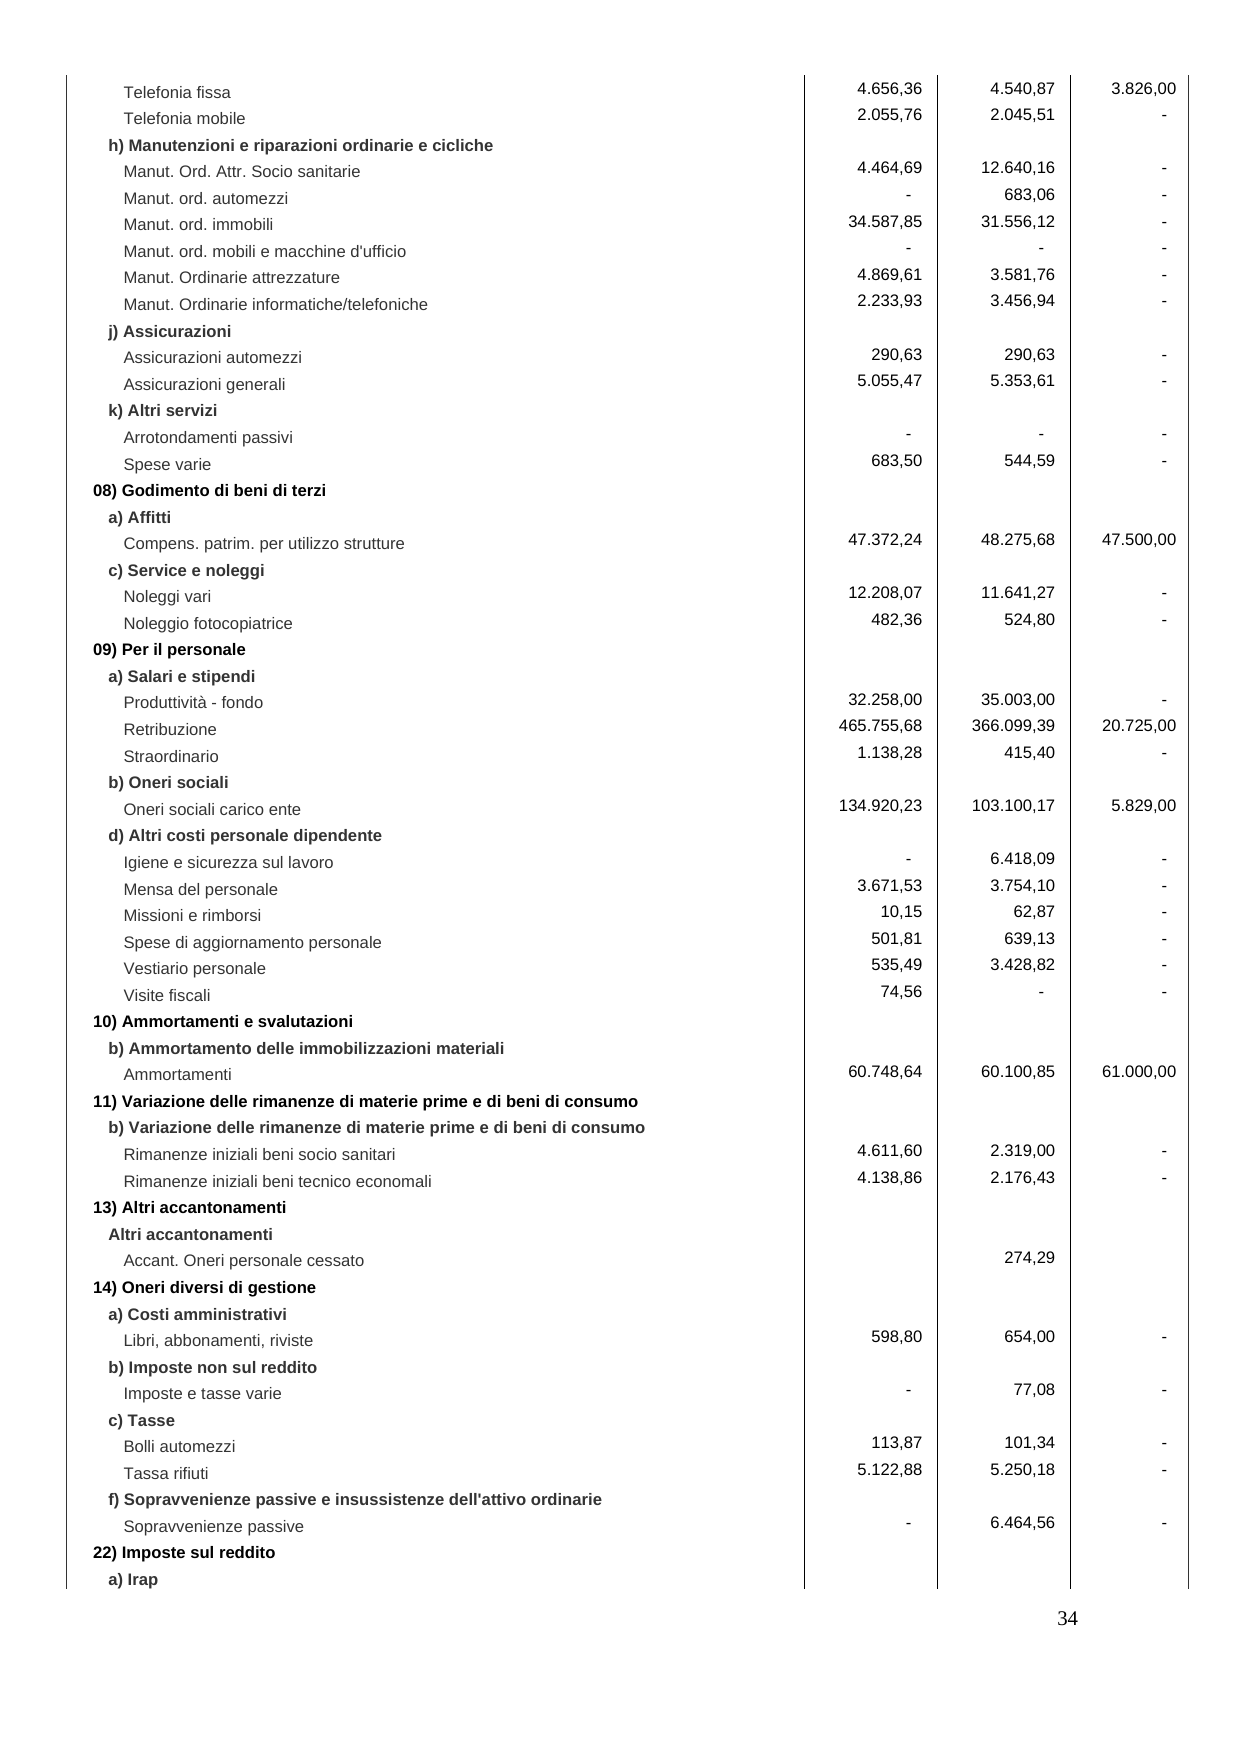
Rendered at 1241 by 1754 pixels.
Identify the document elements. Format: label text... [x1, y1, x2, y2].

table_cell [1071, 1563, 1188, 1589]
table_cell [1071, 1536, 1188, 1562]
table_cell - [1071, 234, 1188, 261]
table_cell [1071, 1403, 1188, 1430]
table_cell 3.428,82 [938, 952, 1070, 978]
table_cell Spese di aggiornamento personale [116, 925, 804, 952]
table_cell 366.099,39 [938, 713, 1070, 739]
table_cell [805, 128, 937, 155]
table_cell c) Service e noleggi [101, 553, 804, 580]
table_cell [67, 75, 86, 102]
table_cell - [1071, 1430, 1188, 1456]
table_cell 22) Imposte sul reddito [86, 1536, 804, 1562]
table_cell [86, 1563, 101, 1589]
table_cell 101,34 [938, 1430, 1070, 1456]
table_cell [938, 1111, 1070, 1137]
table_cell [67, 1084, 86, 1111]
table_cell [101, 792, 116, 819]
table_cell [938, 819, 1070, 845]
table_cell [101, 1164, 116, 1191]
table_cell 35.003,00 [938, 686, 1070, 712]
table_cell - [1071, 447, 1188, 473]
table_cell [86, 394, 101, 420]
table_cell 60.100,85 [938, 1058, 1070, 1084]
table_cell [1071, 1191, 1188, 1217]
table_cell 3.456,94 [938, 288, 1070, 314]
table_cell - [1071, 978, 1188, 1005]
table_cell [67, 739, 86, 766]
table_cell [67, 606, 86, 633]
table_cell 524,80 [938, 606, 1070, 633]
table_cell Manut. Ordinarie attrezzature [116, 261, 804, 287]
table_cell [86, 766, 101, 792]
table_cell [86, 367, 101, 394]
table_cell [805, 1270, 937, 1297]
table_cell 13) Altri accantonamenti [86, 1191, 804, 1217]
table_cell [1071, 474, 1188, 500]
table_cell [101, 952, 116, 978]
table_cell [86, 1031, 101, 1058]
table_cell a) Costi amministrativi [101, 1297, 804, 1323]
table_cell [101, 580, 116, 606]
table_cell 3.581,76 [938, 261, 1070, 287]
table_cell - [1071, 1138, 1188, 1164]
table_cell 274,29 [938, 1244, 1070, 1270]
table_cell [1071, 1005, 1188, 1031]
table_cell - [1071, 1164, 1188, 1191]
table_cell [67, 314, 86, 341]
table_cell 3.826,00 [1071, 75, 1188, 102]
table_cell 654,00 [938, 1324, 1070, 1350]
table_cell 535,49 [805, 952, 937, 978]
table_cell [938, 1191, 1070, 1217]
table_cell b) Oneri sociali [101, 766, 804, 792]
table_cell [86, 1509, 101, 1536]
table_cell [86, 420, 101, 447]
table_cell [101, 234, 116, 261]
table_cell [86, 155, 101, 181]
table_cell - [1071, 686, 1188, 712]
table_cell [67, 580, 86, 606]
table_cell k) Altri servizi [101, 394, 804, 420]
table_cell [1071, 1297, 1188, 1323]
table_cell Tassa rifiuti [116, 1456, 804, 1483]
table_cell [101, 1324, 116, 1350]
table_cell [101, 1244, 116, 1270]
table_cell [101, 1509, 116, 1536]
table_cell 6.418,09 [938, 845, 1070, 872]
table_cell Libri, abbonamenti, riviste [116, 1324, 804, 1350]
table_cell Telefonia mobile [116, 102, 804, 128]
table_cell [67, 1191, 86, 1217]
table_cell [1071, 1111, 1188, 1137]
table_cell b) Imposte non sul reddito [101, 1350, 804, 1377]
table_cell 2.045,51 [938, 102, 1070, 128]
table_cell [86, 1377, 101, 1403]
table_cell - [1071, 288, 1188, 314]
table_cell [67, 686, 86, 712]
table_cell [805, 553, 937, 580]
table_cell [67, 1031, 86, 1058]
table_cell [67, 1456, 86, 1483]
table_cell [101, 606, 116, 633]
table_cell [938, 1403, 1070, 1430]
table_cell - [1071, 261, 1188, 287]
table_cell 113,87 [805, 1430, 937, 1456]
table_cell [86, 128, 101, 155]
table_cell 415,40 [938, 739, 1070, 766]
table_cell [805, 500, 937, 527]
table_cell [86, 978, 101, 1005]
table_cell [1071, 633, 1188, 659]
table_cell 501,81 [805, 925, 937, 952]
table_cell - [1071, 872, 1188, 898]
table_cell 2.233,93 [805, 288, 937, 314]
table_cell - [1071, 208, 1188, 234]
table_cell 103.100,17 [938, 792, 1070, 819]
table_cell [101, 872, 116, 898]
table_cell [67, 1297, 86, 1323]
table_cell [86, 553, 101, 580]
table_cell [101, 102, 116, 128]
table_cell - [1071, 925, 1188, 952]
table_cell [101, 1377, 116, 1403]
table_cell [938, 1350, 1070, 1377]
table_cell 47.500,00 [1071, 527, 1188, 553]
table_cell - [1071, 155, 1188, 181]
table_cell [1071, 500, 1188, 527]
table_cell 5.829,00 [1071, 792, 1188, 819]
table_cell 12.208,07 [805, 580, 937, 606]
table_cell [805, 1191, 937, 1217]
table_cell [86, 659, 101, 686]
table_cell [86, 261, 101, 287]
table_cell - [805, 1509, 937, 1536]
table_cell Manut. ord. automezzi [116, 181, 804, 208]
table_cell 10) Ammortamenti e svalutazioni [86, 1005, 804, 1031]
table_cell [101, 1058, 116, 1084]
table_cell [67, 1138, 86, 1164]
table_cell Accant. Oneri personale cessato [116, 1244, 804, 1270]
table_cell [938, 659, 1070, 686]
table_cell [101, 208, 116, 234]
table_cell - [1071, 181, 1188, 208]
table_cell - [1071, 1456, 1188, 1483]
table_cell 4.540,87 [938, 75, 1070, 102]
table_cell 12.640,16 [938, 155, 1070, 181]
table_cell - [1071, 102, 1188, 128]
table_cell 290,63 [805, 341, 937, 367]
table_cell 5.055,47 [805, 367, 937, 394]
table_cell [86, 1164, 101, 1191]
table_cell [67, 1270, 86, 1297]
table_cell [67, 1377, 86, 1403]
table_cell [805, 633, 937, 659]
table_cell [86, 527, 101, 553]
table_cell 4.656,36 [805, 75, 937, 102]
table_cell [86, 1244, 101, 1270]
table_cell 2.176,43 [938, 1164, 1070, 1191]
table_cell - [938, 420, 1070, 447]
table_cell [938, 1031, 1070, 1058]
table_cell 683,06 [938, 181, 1070, 208]
table_cell [86, 1058, 101, 1084]
table_cell Sopravvenienze passive [116, 1509, 804, 1536]
table_cell [938, 1536, 1070, 1562]
table_cell Missioni e rimborsi [116, 899, 804, 925]
table_cell - [805, 1377, 937, 1403]
table_cell Igiene e sicurezza sul lavoro [116, 845, 804, 872]
table_cell - [1071, 1324, 1188, 1350]
table_cell 47.372,24 [805, 527, 937, 553]
table_cell Assicurazioni generali [116, 367, 804, 394]
table_cell [805, 819, 937, 845]
table_cell [938, 1005, 1070, 1031]
table_cell - [1071, 899, 1188, 925]
table_cell [67, 234, 86, 261]
table_cell Spese varie [116, 447, 804, 473]
table_cell [86, 739, 101, 766]
table_cell [67, 1058, 86, 1084]
table_cell Ammortamenti [116, 1058, 804, 1084]
table_cell [67, 1164, 86, 1191]
table_cell [1071, 1350, 1188, 1377]
table_cell 482,36 [805, 606, 937, 633]
table_cell [67, 500, 86, 527]
table_cell 639,13 [938, 925, 1070, 952]
table_cell [101, 75, 116, 102]
table_cell [86, 208, 101, 234]
table_cell [67, 527, 86, 553]
table_cell [101, 181, 116, 208]
table_cell [67, 766, 86, 792]
table_cell a) Irap [101, 1563, 804, 1589]
table_cell Mensa del personale [116, 872, 804, 898]
table_cell [67, 208, 86, 234]
table_cell [938, 474, 1070, 500]
table_cell [101, 155, 116, 181]
table_cell [938, 1297, 1070, 1323]
table_cell [805, 394, 937, 420]
table_cell [1071, 394, 1188, 420]
table_cell - [1071, 845, 1188, 872]
table_cell [86, 952, 101, 978]
table_cell - [805, 181, 937, 208]
table_cell [67, 872, 86, 898]
table_cell [805, 474, 937, 500]
table_cell - [1071, 580, 1188, 606]
table_cell [1071, 314, 1188, 341]
table_cell Rimanenze iniziali beni tecnico economali [116, 1164, 804, 1191]
table_cell c) Tasse [101, 1403, 804, 1430]
table_cell Vestiario personale [116, 952, 804, 978]
table_cell - [1071, 1377, 1188, 1403]
table_cell [938, 394, 1070, 420]
table_cell [86, 1430, 101, 1456]
table_cell j) Assicurazioni [101, 314, 804, 341]
table_cell 598,80 [805, 1324, 937, 1350]
table_cell 20.725,00 [1071, 713, 1188, 739]
table_cell [86, 1138, 101, 1164]
table_cell 32.258,00 [805, 686, 937, 712]
table_cell a) Affitti [101, 500, 804, 527]
table_cell Imposte e tasse varie [116, 1377, 804, 1403]
table_cell [67, 1244, 86, 1270]
table_cell Compens. patrim. per utilizzo strutture [116, 527, 804, 553]
table_cell [101, 1430, 116, 1456]
table_cell 31.556,12 [938, 208, 1070, 234]
table_cell 134.920,23 [805, 792, 937, 819]
table_cell [938, 1217, 1070, 1244]
table_cell [101, 261, 116, 287]
table_cell b) Variazione delle rimanenze di materie prime e di beni di consumo [101, 1111, 804, 1137]
table_cell [86, 580, 101, 606]
table_cell [86, 819, 101, 845]
table_cell [101, 899, 116, 925]
table_cell [86, 792, 101, 819]
table_cell [86, 314, 101, 341]
table_cell 2.319,00 [938, 1138, 1070, 1164]
table_cell - [1071, 952, 1188, 978]
table_cell [67, 155, 86, 181]
table_cell 74,56 [805, 978, 937, 1005]
table_cell [938, 633, 1070, 659]
table_cell 2.055,76 [805, 102, 937, 128]
table_cell Oneri sociali carico ente [116, 792, 804, 819]
table_cell - [1071, 1509, 1188, 1536]
table_cell [67, 845, 86, 872]
table_cell 10,15 [805, 899, 937, 925]
table_cell [67, 1563, 86, 1589]
table_cell [101, 367, 116, 394]
table_cell [805, 1217, 937, 1244]
table_cell [86, 872, 101, 898]
table_cell 4.869,61 [805, 261, 937, 287]
table_cell 60.748,64 [805, 1058, 937, 1084]
table_cell [938, 1270, 1070, 1297]
table_cell Altri accantonamenti [101, 1217, 804, 1244]
table_cell [101, 1456, 116, 1483]
table_cell Telefonia fissa [116, 75, 804, 102]
table_cell [101, 447, 116, 473]
table_cell a) Salari e stipendi [101, 659, 804, 686]
table_cell [86, 341, 101, 367]
table_cell [1071, 1270, 1188, 1297]
table_cell [805, 1244, 937, 1270]
table_cell [805, 1403, 937, 1430]
table_cell [67, 1430, 86, 1456]
table_cell [67, 553, 86, 580]
table_cell [86, 713, 101, 739]
table_cell [67, 394, 86, 420]
table_cell [805, 1563, 937, 1589]
table_cell [86, 181, 101, 208]
table_cell - [1071, 420, 1188, 447]
table_cell [67, 128, 86, 155]
table_cell [101, 925, 116, 952]
table_cell [1071, 1244, 1188, 1270]
table_cell Assicurazioni automezzi [116, 341, 804, 367]
table_cell [86, 1324, 101, 1350]
table_cell [938, 1084, 1070, 1111]
table_cell [1071, 1031, 1188, 1058]
table_cell 11.641,27 [938, 580, 1070, 606]
table_cell [1071, 1084, 1188, 1111]
table_cell b) Ammortamento delle immobilizzazioni materiali [101, 1031, 804, 1058]
table_cell 4.138,86 [805, 1164, 937, 1191]
table_cell [938, 766, 1070, 792]
table_cell [67, 978, 86, 1005]
table_cell [101, 845, 116, 872]
table_cell Noleggio fotocopiatrice [116, 606, 804, 633]
table_cell [67, 899, 86, 925]
table_cell Produttività - fondo [116, 686, 804, 712]
table_cell [67, 474, 86, 500]
table_cell [86, 288, 101, 314]
table_cell Manut. ord. mobili e macchine d'ufficio [116, 234, 804, 261]
table_cell [67, 633, 86, 659]
table_cell [86, 1483, 101, 1509]
table_cell [86, 234, 101, 261]
table_cell [805, 314, 937, 341]
table_cell [67, 713, 86, 739]
table_cell [67, 367, 86, 394]
table_cell 4.464,69 [805, 155, 937, 181]
table_cell [805, 1536, 937, 1562]
table_cell 3.754,10 [938, 872, 1070, 898]
table_cell [1071, 659, 1188, 686]
table_cell h) Manutenzioni e riparazioni ordinarie e cicliche [101, 128, 804, 155]
table_cell [101, 288, 116, 314]
table_cell [86, 686, 101, 712]
table_cell [86, 1403, 101, 1430]
table_cell [805, 1297, 937, 1323]
table_cell [86, 925, 101, 952]
table_cell [101, 420, 116, 447]
table_cell 5.122,88 [805, 1456, 937, 1483]
table_cell [101, 686, 116, 712]
table_cell [67, 792, 86, 819]
table_cell [67, 1005, 86, 1031]
table_cell [67, 1536, 86, 1562]
table_cell [805, 1084, 937, 1111]
table_cell Noleggi vari [116, 580, 804, 606]
table_cell [1071, 766, 1188, 792]
table_cell [101, 713, 116, 739]
table_cell 3.671,53 [805, 872, 937, 898]
table_cell 62,87 [938, 899, 1070, 925]
table_cell [67, 1350, 86, 1377]
table_cell 09) Per il personale [86, 633, 804, 659]
table_cell [938, 128, 1070, 155]
table_cell - [1071, 739, 1188, 766]
table_cell [67, 420, 86, 447]
table_cell [1071, 1483, 1188, 1509]
table_cell [805, 1031, 937, 1058]
table_cell [86, 1297, 101, 1323]
table_cell 6.464,56 [938, 1509, 1070, 1536]
table_cell [938, 500, 1070, 527]
table_cell [67, 181, 86, 208]
table_cell [67, 288, 86, 314]
table_cell [1071, 128, 1188, 155]
table_cell f) Sopravvenienze passive e insussistenze dell'attivo ordinarie [101, 1483, 804, 1509]
table_cell [67, 925, 86, 952]
table_cell 4.611,60 [805, 1138, 937, 1164]
table_cell d) Altri costi personale dipendente [101, 819, 804, 845]
table_cell [1071, 553, 1188, 580]
table_cell [67, 659, 86, 686]
table_cell [101, 1138, 116, 1164]
table_cell [67, 1111, 86, 1137]
table_cell [101, 739, 116, 766]
table_cell [805, 659, 937, 686]
table_cell [938, 1483, 1070, 1509]
table_cell 14) Oneri diversi di gestione [86, 1270, 804, 1297]
table_cell 48.275,68 [938, 527, 1070, 553]
table_cell [86, 447, 101, 473]
table_cell [86, 1456, 101, 1483]
table_cell [938, 553, 1070, 580]
table_cell 290,63 [938, 341, 1070, 367]
table_cell 5.353,61 [938, 367, 1070, 394]
table_cell 544,59 [938, 447, 1070, 473]
table_cell 11) Variazione delle rimanenze di materie prime e di beni di consumo [86, 1084, 804, 1111]
table_cell 61.000,00 [1071, 1058, 1188, 1084]
table_cell [101, 341, 116, 367]
table_cell [86, 606, 101, 633]
table_cell - [1071, 341, 1188, 367]
table_cell 465.755,68 [805, 713, 937, 739]
table_cell - [805, 234, 937, 261]
table_cell 34.587,85 [805, 208, 937, 234]
table_cell 08) Godimento di beni di terzi [86, 474, 804, 500]
table_cell [67, 819, 86, 845]
table_cell [805, 1350, 937, 1377]
table_cell Bolli automezzi [116, 1430, 804, 1456]
table_cell Manut. Ordinarie informatiche/telefoniche [116, 288, 804, 314]
table_cell [67, 341, 86, 367]
table_cell 1.138,28 [805, 739, 937, 766]
table_cell 5.250,18 [938, 1456, 1070, 1483]
table_cell [67, 952, 86, 978]
table_cell 683,50 [805, 447, 937, 473]
table_cell Visite fiscali [116, 978, 804, 1005]
table_cell 77,08 [938, 1377, 1070, 1403]
table_cell [805, 1111, 937, 1137]
table_cell [86, 845, 101, 872]
table_cell - [805, 845, 937, 872]
table_cell [1071, 1217, 1188, 1244]
table_cell [86, 102, 101, 128]
table_cell - [938, 978, 1070, 1005]
table_cell [86, 899, 101, 925]
table_cell [805, 1483, 937, 1509]
table_cell Straordinario [116, 739, 804, 766]
table_cell - [1071, 606, 1188, 633]
table_cell Arrotondamenti passivi [116, 420, 804, 447]
table_cell - [805, 420, 937, 447]
table_cell [86, 500, 101, 527]
table_cell [67, 102, 86, 128]
table_cell [101, 978, 116, 1005]
table_cell [86, 1350, 101, 1377]
table_cell [67, 1509, 86, 1536]
table_cell [805, 766, 937, 792]
table_cell [101, 527, 116, 553]
table_cell [938, 314, 1070, 341]
table_cell [67, 1217, 86, 1244]
table_cell [938, 1563, 1070, 1589]
table_cell Retribuzione [116, 713, 804, 739]
table_cell Rimanenze iniziali beni socio sanitari [116, 1138, 804, 1164]
table_cell [67, 1483, 86, 1509]
table_cell [86, 1217, 101, 1244]
table_cell [67, 261, 86, 287]
table_cell [1071, 819, 1188, 845]
table_cell - [938, 234, 1070, 261]
table_cell Manut. Ord. Attr. Socio sanitarie [116, 155, 804, 181]
table_cell [86, 75, 101, 102]
table_cell [86, 1111, 101, 1137]
table_cell [67, 1324, 86, 1350]
table_cell [67, 1403, 86, 1430]
table_cell [805, 1005, 937, 1031]
table_cell - [1071, 367, 1188, 394]
table_cell Manut. ord. immobili [116, 208, 804, 234]
table_cell [67, 447, 86, 473]
